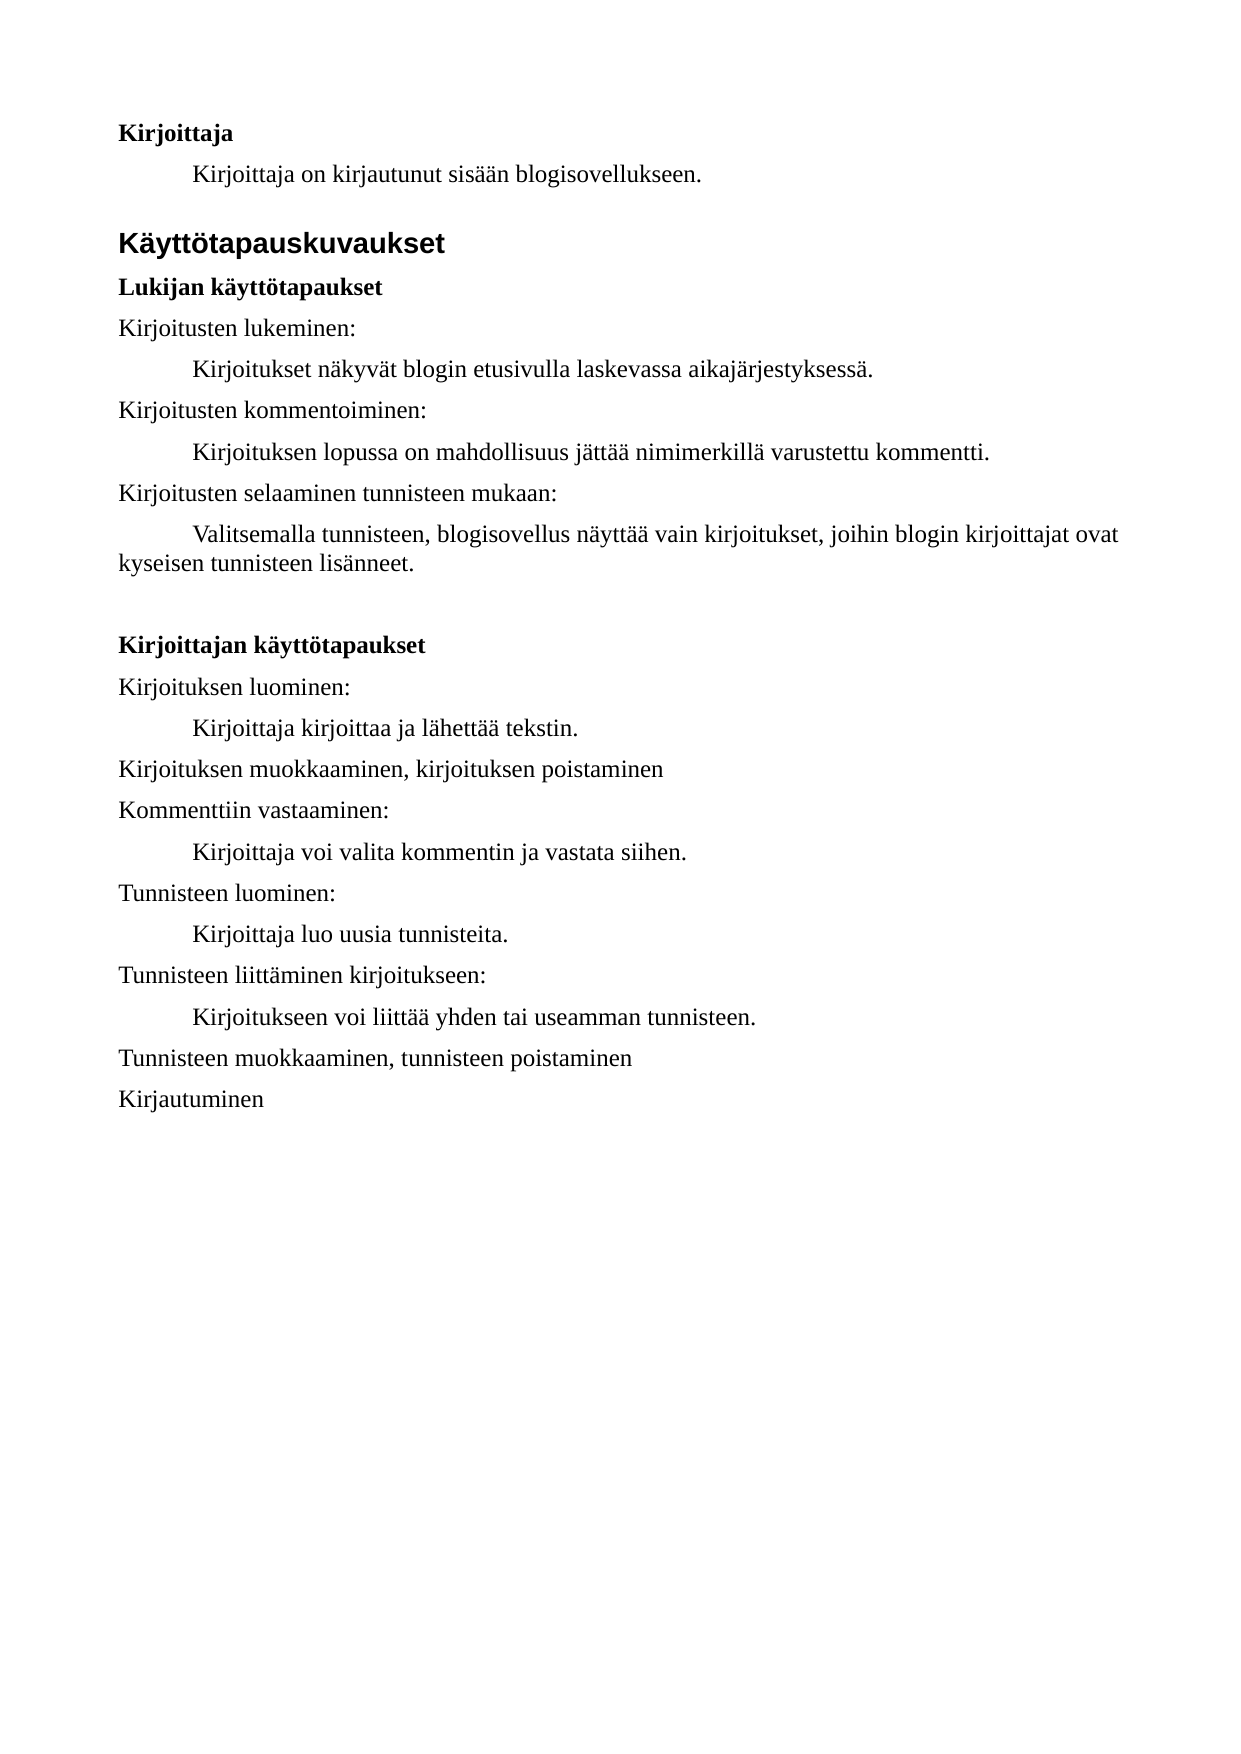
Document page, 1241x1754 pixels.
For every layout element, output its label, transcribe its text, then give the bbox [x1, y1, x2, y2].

text Kirjoitusten selaaminen tunnisteen mukaan: [118, 478, 1122, 507]
text Kirjoittaja luo uusia tunnisteita. [118, 919, 1122, 948]
text Kirjoittajan käyttötapaukset [118, 630, 1122, 659]
text Kirjoittaja on kirjautunut sisään blogisovellukseen. [118, 159, 1122, 188]
text Kirjoitusten lukeminen: [118, 313, 1122, 342]
text Kirjoitukset näkyvät blogin etusivulla laskevassa aikajärjestyksessä. [118, 354, 1122, 383]
text Kirjautuminen [118, 1084, 1122, 1113]
text Lukijan käyttötapaukset [118, 272, 1122, 300]
text Valitsemalla tunnisteen, blogisovellus näyttää vain kirjoitukset, joihin blogin kirjoittajat ovat kyseisen tunnisteen lisänneet. [118, 519, 1122, 577]
text Kommenttiin vastaaminen: [118, 795, 1122, 824]
text Tunnisteen luominen: [118, 878, 1122, 907]
text Kirjoituksen luominen: [118, 672, 1122, 700]
text Tunnisteen liittäminen kirjoitukseen: [118, 960, 1122, 989]
subtitle Käyttötapauskuvaukset [118, 226, 1122, 259]
text Kirjoittaja [118, 118, 1122, 147]
text Kirjoittaja kirjoittaa ja lähettää tekstin. [118, 713, 1122, 742]
text Kirjoittaja voi valita kommentin ja vastata siihen. [118, 837, 1122, 865]
text Kirjoitusten kommentoiminen: [118, 395, 1122, 424]
text Kirjoituksen lopussa on mahdollisuus jättää nimimerkillä varustettu kommentti. [118, 437, 1122, 465]
text Tunnisteen muokkaaminen, tunnisteen poistaminen [118, 1043, 1122, 1072]
text Kirjoitukseen voi liittää yhden tai useamman tunnisteen. [118, 1002, 1122, 1030]
text Kirjoituksen muokkaaminen, kirjoituksen poistaminen [118, 754, 1122, 783]
